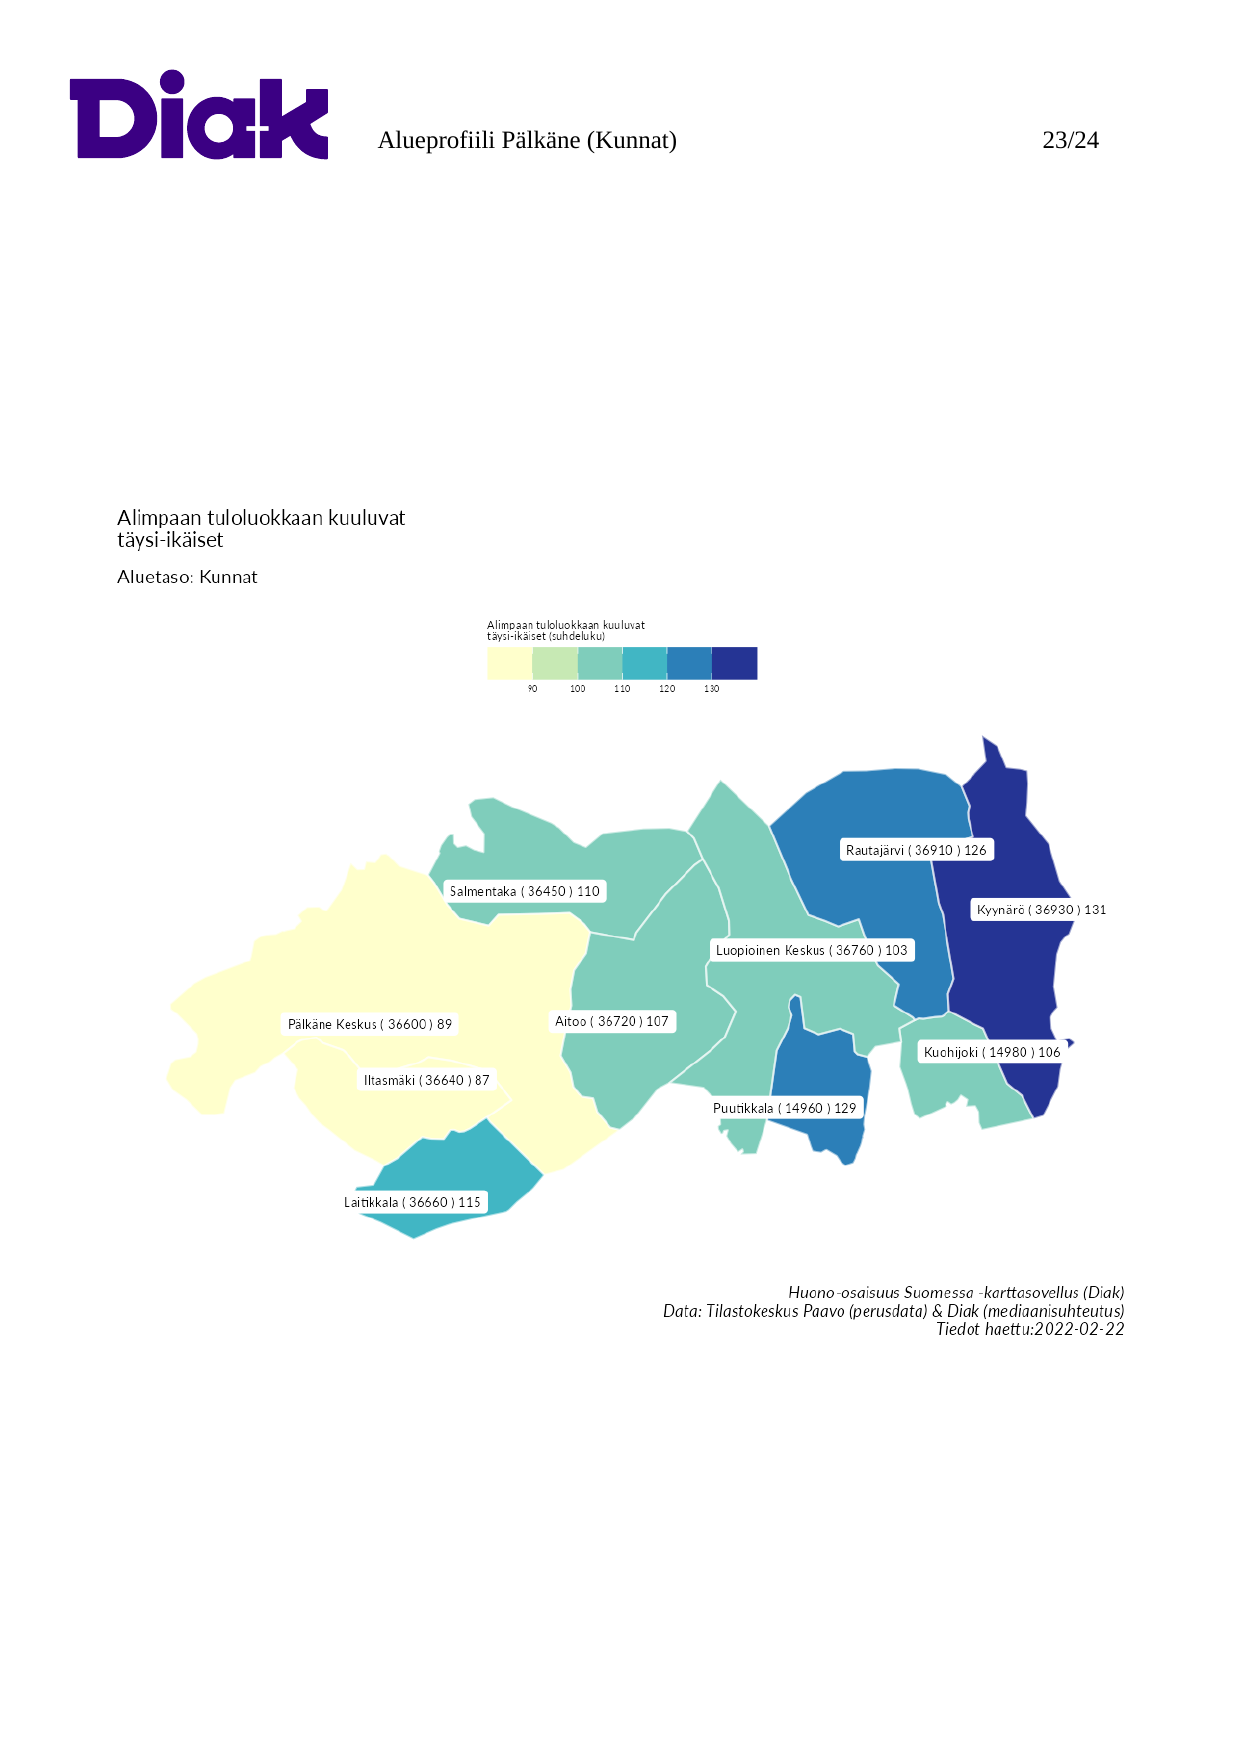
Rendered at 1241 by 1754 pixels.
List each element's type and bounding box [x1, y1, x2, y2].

picture [61, 196, 1179, 1651]
